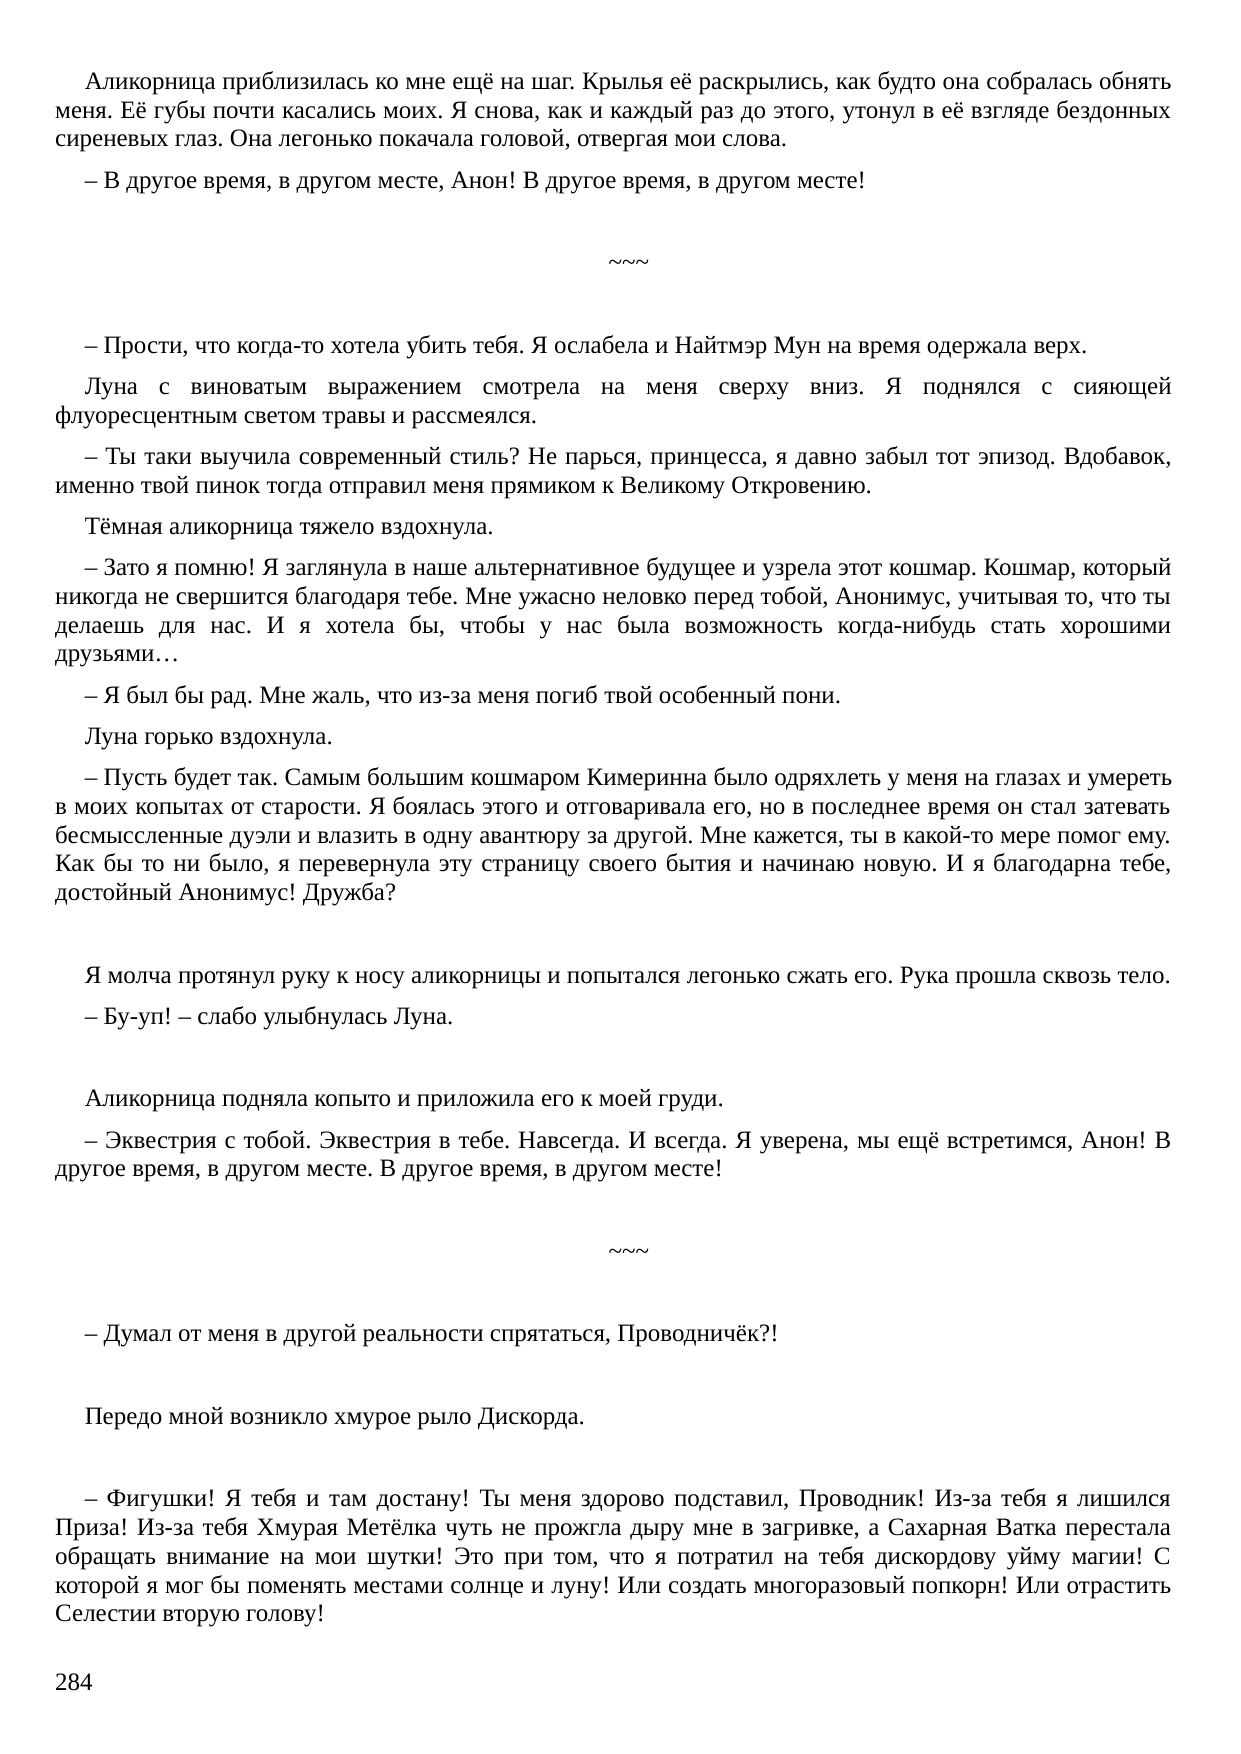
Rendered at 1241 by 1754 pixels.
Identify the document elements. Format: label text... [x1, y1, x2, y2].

text Луна с виноватым выражением смотрела на меня сверху вниз. Я поднялся с сияющей флуоресцентным светом травы и рассмеялся. [55, 371, 1173, 428]
text – В другое время, в другом месте, Анон! В другое время, в другом месте! [55, 165, 1173, 193]
text Луна горько вздохнула. [55, 721, 1173, 750]
text Аликорница подняла копыто и приложила его к моей груди. [55, 1083, 1173, 1112]
text Аликорница приблизилась ко мне ещё на шаг. Крылья её раскрылись, как будто она собралась обнять меня. Её губы почти касались моих. Я снова, как и каждый раз до этого, утонул в её взгляде бездонных сиреневых глаз. Она легонько покачала головой, отвергая мои слова. [55, 66, 1173, 152]
text – Прости, что когда-то хотела убить тебя. Я ослабела и Найтмэр Мун на время одержала верх. [55, 330, 1173, 358]
text – Пусть будет так. Самым большим кошмаром Кимеринна было одряхлеть у меня на глазах и умереть в моих копытах от старости. Я боялась этого и отговаривала его, но в последнее время он стал затевать бесмыссленные дуэли и влазить в одну авантюру за другой. Мне кажется, ты в какой-то мере помог ему. Как бы то ни было, я перевернула эту страницу своего бытия и начинаю новую. И я благодарна тебе, достойный Анонимус! Дружба? [55, 762, 1173, 906]
text – Я был бы рад. Мне жаль, что из-за меня погиб твой особенный пони. [55, 680, 1173, 708]
text ~~~ [55, 247, 1173, 276]
text – Ты таки выучила современный стиль? Не парься, принцесса, я давно забыл тот эпизод. Вдобавок, именно твой пинок тогда отправил меня прямиком к Великому Откровению. [55, 441, 1173, 498]
text – Бу-уп! – слабо улыбнулась Луна. [55, 1001, 1173, 1030]
text – Зато я помню! Я заглянула в наше альтернативное будущее и узрела этот кошмар. Кошмар, который никогда не свершится благодаря тебе. Мне ужасно неловко перед тобой, Анонимус, учитывая то, что ты делаешь для нас. И я хотела бы, чтобы у нас была возможность когда-нибудь стать хорошими друзьями… [55, 552, 1173, 667]
text – Эквестрия с тобой. Эквестрия в тебе. Навсегда. И всегда. Я уверена, мы ещё встретимся, Анон! В другое время, в другом месте. В другое время, в другом месте! [55, 1125, 1173, 1182]
text ~~~ [55, 1236, 1173, 1265]
text – Фигушки! Я тебя и там достану! Ты меня здорово подставил, Проводник! Из-за тебя я лишился Приза! Из-за тебя Хмурая Метёлка чуть не прожгла дыру мне в загривке, а Сахарная Ватка перестала обращать внимание на мои шутки! Это при том, что я потратил на тебя дискордову уйму магии! С которой я мог бы поменять местами солнце и луну! Или создать многоразовый попкорн! Или отрастить Селестии вторую голову! [55, 1483, 1173, 1627]
text Тёмная аликорница тяжело вздохнула. [55, 511, 1173, 540]
text – Думал от меня в другой реальности спрятаться, Проводничёк?! [55, 1318, 1173, 1347]
text Передо мной возникло хмурое рыло Дискорда. [55, 1401, 1173, 1430]
text Я молча протянул руку к носу аликорницы и попытался легонько сжать его. Рука прошла сквозь тело. [55, 960, 1173, 988]
